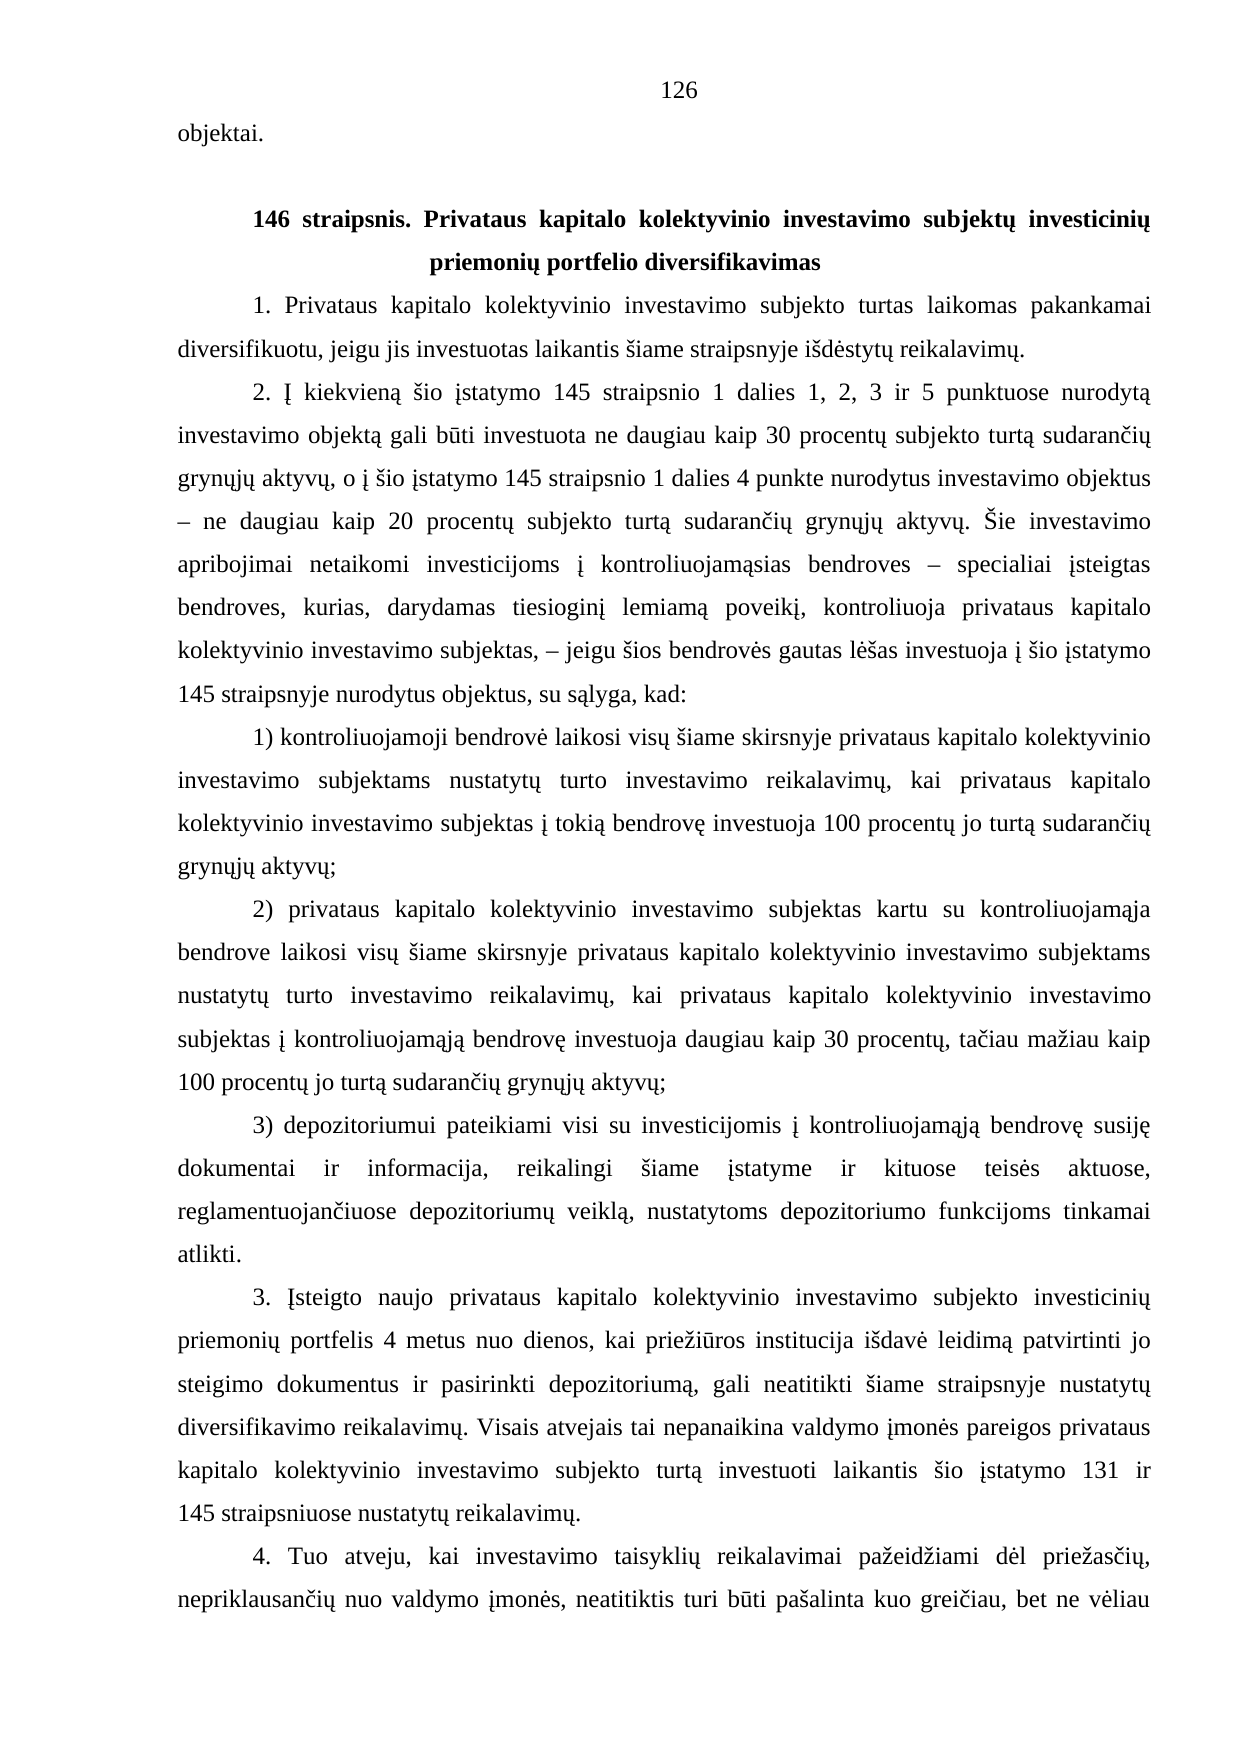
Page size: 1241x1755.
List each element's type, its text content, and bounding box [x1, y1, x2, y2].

text 3) depozitoriumui pateikiami visi su investicijomis į kontroliuojamąją bendrovę susiję dokumentai ir informacija, reikalingi šiame įstatyme ir kituose teisės aktuose, reglamentuojančiuose depozitoriumų veiklą, nustatytoms depozitoriumo funkcijoms tinkamai atlikti. [177, 1110, 1152, 1268]
text 3. Įsteigto naujo privataus kapitalo kolektyvinio investavimo subjekto investicinių priemonių portfelis 4 metus nuo dienos, kai priežiūros institucija išdavė leidimą patvirtinti jo steigimo dokumentus ir pasirinkti depozitoriumą, gali neatitikti šiame straipsnyje nustatytų diversifikavimo reikalavimų. Visais atvejais tai nepanaikina valdymo įmonės pareigos privataus kapitalo kolektyvinio investavimo subjekto turtą investuoti laikantis šio įstatymo 131 ir 145 straipsniuose nustatytų reikalavimų. [177, 1282, 1152, 1527]
text 4. Tuo atveju, kai investavimo taisyklių reikalavimai pažeidžiami dėl priežasčių, nepriklausančių nuo valdymo įmonės, neatitiktis turi būti pašalinta kuo greičiau, bet ne vėliau [177, 1541, 1152, 1613]
text objektai. [177, 118, 1152, 147]
text 2. Į kiekvieną šio įstatymo 145 straipsnio 1 dalies 1, 2, 3 ir 5 punktuose nurodytą investavimo objektą gali būti investuota ne daugiau kaip 30 procentų subjekto turtą sudarančių grynųjų aktyvų, o į šio įstatymo 145 straipsnio 1 dalies 4 punkte nurodytus investavimo objektus – ne daugiau kaip 20 procentų subjekto turtą sudarančių grynųjų aktyvų. Šie investavimo apribojimai netaikomi investicijoms į kontroliuojamąsias bendroves – specialiai įsteigtas bendroves, kurias, darydamas tiesioginį lemiamą poveikį, kontroliuoja privataus kapitalo kolektyvinio investavimo subjektas, – jeigu šios bendrovės gautas lėšas investuoja į šio įstatymo 145 straipsnyje nurodytus objektus, su sąlyga, kad: [177, 377, 1152, 707]
text 2) privataus kapitalo kolektyvinio investavimo subjektas kartu su kontroliuojamąja bendrove laikosi visų šiame skirsnyje privataus kapitalo kolektyvinio investavimo subjektams nustatytų turto investavimo reikalavimų, kai privataus kapitalo kolektyvinio investavimo subjektas į kontroliuojamąją bendrovę investuoja daugiau kaip 30 procentų, tačiau mažiau kaip 100 procentų jo turtą sudarančių grynųjų aktyvų; [177, 894, 1152, 1096]
text 1. Privataus kapitalo kolektyvinio investavimo subjekto turtas laikomas pakankamai diversifikuotu, jeigu jis investuotas laikantis šiame straipsnyje išdėstytų reikalavimų. [177, 291, 1152, 362]
text 1) kontroliuojamoji bendrovė laikosi visų šiame skirsnyje privataus kapitalo kolektyvinio investavimo subjektams nustatytų turto investavimo reikalavimų, kai privataus kapitalo kolektyvinio investavimo subjektas į tokią bendrovę investuoja 100 procentų jo turtą sudarančių grynųjų aktyvų; [177, 722, 1152, 880]
text 146 straipsnis. Privataus kapitalo kolektyvinio investavimo subjektų investicinių priemonių portfelio diversifikavimas [252, 204, 1152, 276]
